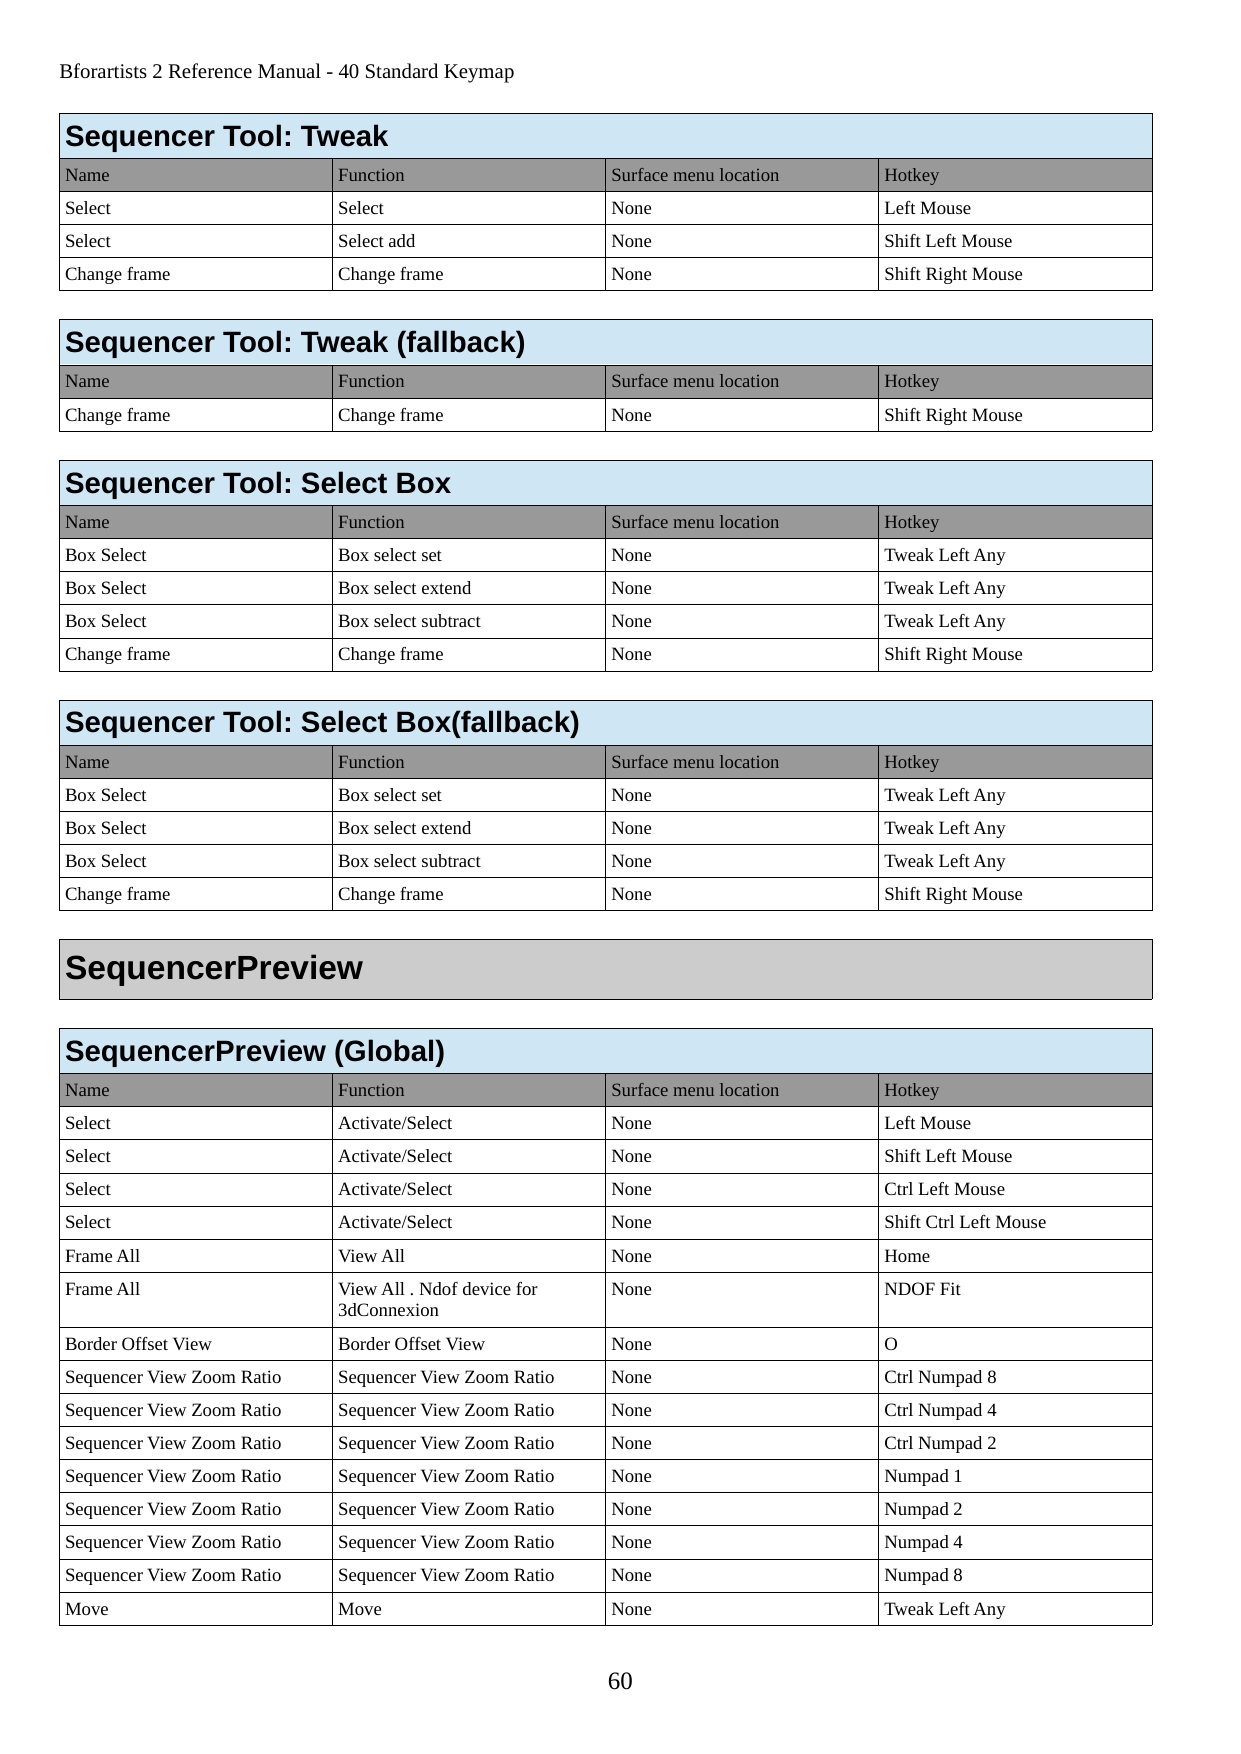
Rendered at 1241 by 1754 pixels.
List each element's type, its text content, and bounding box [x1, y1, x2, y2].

table_cell Surface menu location [606, 159, 878, 191]
table_cell Sequencer View Zoom Ratio [333, 1493, 605, 1525]
table_cell None [606, 845, 878, 877]
table_cell Surface menu location [606, 506, 878, 538]
table_header Sequencer Tool: Select Box(fallback) [60, 701, 1152, 745]
table_header SequencerPreview [60, 940, 1152, 999]
table_cell Ctrl Numpad 8 [879, 1361, 1152, 1393]
table_cell Left Mouse [879, 1107, 1152, 1139]
table_cell Tweak Left Any [879, 605, 1152, 637]
table_cell None [606, 1207, 878, 1239]
table_cell Box select subtract [333, 605, 605, 637]
table_cell None [606, 539, 878, 571]
table_cell Sequencer View Zoom Ratio [60, 1394, 332, 1426]
table_cell None [606, 1328, 878, 1360]
table_cell None [606, 779, 878, 811]
table_cell Name [60, 506, 332, 538]
table_cell Box Select [60, 539, 332, 571]
table_header SequencerPreview (Global) [60, 1029, 1152, 1073]
table_cell None [606, 1427, 878, 1459]
table_cell None [606, 1593, 878, 1625]
table_cell Box Select [60, 812, 332, 844]
table_cell Sequencer View Zoom Ratio [60, 1427, 332, 1459]
table_cell Surface menu location [606, 746, 878, 778]
table_cell Box select set [333, 779, 605, 811]
table_cell None [606, 1174, 878, 1206]
table_cell Function [333, 159, 605, 191]
table_cell Change frame [333, 399, 605, 431]
table_cell Frame All [60, 1273, 332, 1327]
table_cell Name [60, 746, 332, 778]
table_cell Select [60, 1107, 332, 1139]
table_header Sequencer Tool: Tweak (fallback) [60, 320, 1152, 364]
table_cell Numpad 2 [879, 1493, 1152, 1525]
table_cell Ctrl Numpad 4 [879, 1394, 1152, 1426]
table_cell None [606, 1273, 878, 1327]
table_cell None [606, 225, 878, 257]
table_cell Tweak Left Any [879, 1593, 1152, 1625]
table_cell O [879, 1328, 1152, 1360]
table_cell Activate/Select [333, 1174, 605, 1206]
table_cell Border Offset View [333, 1328, 605, 1360]
table_cell Sequencer View Zoom Ratio [60, 1460, 332, 1492]
table_cell None [606, 812, 878, 844]
table_cell Tweak Left Any [879, 845, 1152, 877]
table_cell Box Select [60, 845, 332, 877]
table_cell Numpad 8 [879, 1560, 1152, 1592]
table_cell Select [333, 192, 605, 224]
table_cell NDOF Fit [879, 1273, 1152, 1327]
table_cell Tweak Left Any [879, 539, 1152, 571]
table_cell Change frame [60, 258, 332, 290]
table_cell Shift Left Mouse [879, 225, 1152, 257]
table_cell Change frame [60, 639, 332, 671]
table_cell None [606, 605, 878, 637]
table_cell Function [333, 366, 605, 398]
table_cell Shift Right Mouse [879, 878, 1152, 910]
table_cell Tweak Left Any [879, 812, 1152, 844]
table_cell None [606, 399, 878, 431]
table_cell Sequencer View Zoom Ratio [60, 1526, 332, 1558]
table_cell Sequencer View Zoom Ratio [333, 1560, 605, 1592]
table_cell None [606, 1394, 878, 1426]
table_cell Hotkey [879, 746, 1152, 778]
table_cell Activate/Select [333, 1107, 605, 1139]
table_cell View All . Ndof device for 3dConnexion [333, 1273, 605, 1327]
table_cell Change frame [333, 878, 605, 910]
table_cell Sequencer View Zoom Ratio [333, 1427, 605, 1459]
table_cell View All [333, 1240, 605, 1272]
table_cell Change frame [333, 258, 605, 290]
table_cell Sequencer View Zoom Ratio [60, 1560, 332, 1592]
table_cell Ctrl Left Mouse [879, 1174, 1152, 1206]
table_cell None [606, 1560, 878, 1592]
table_cell Sequencer View Zoom Ratio [333, 1394, 605, 1426]
table_cell Sequencer View Zoom Ratio [60, 1361, 332, 1393]
table_cell Box Select [60, 605, 332, 637]
table_cell Sequencer View Zoom Ratio [333, 1526, 605, 1558]
table_cell None [606, 572, 878, 604]
table_cell Frame All [60, 1240, 332, 1272]
table_cell Tweak Left Any [879, 779, 1152, 811]
table_cell Move [333, 1593, 605, 1625]
table_cell Surface menu location [606, 366, 878, 398]
table_cell None [606, 1361, 878, 1393]
table_cell Shift Right Mouse [879, 399, 1152, 431]
table_cell None [606, 639, 878, 671]
table_cell Select [60, 225, 332, 257]
table_cell Shift Left Mouse [879, 1140, 1152, 1172]
table_cell Select [60, 1174, 332, 1206]
table_cell Change frame [60, 399, 332, 431]
table_cell Box select extend [333, 572, 605, 604]
table_cell Shift Right Mouse [879, 258, 1152, 290]
table_cell Tweak Left Any [879, 572, 1152, 604]
table_cell Function [333, 1074, 605, 1106]
table_cell Hotkey [879, 159, 1152, 191]
table_cell None [606, 1493, 878, 1525]
table_cell Box select set [333, 539, 605, 571]
table_cell None [606, 1140, 878, 1172]
table_cell None [606, 1240, 878, 1272]
table_cell Hotkey [879, 506, 1152, 538]
table_cell None [606, 258, 878, 290]
table_cell Sequencer View Zoom Ratio [60, 1493, 332, 1525]
table_cell Name [60, 159, 332, 191]
table_cell Numpad 4 [879, 1526, 1152, 1558]
table_header Sequencer Tool: Tweak [60, 114, 1152, 158]
table_cell Shift Right Mouse [879, 639, 1152, 671]
table_cell Box select subtract [333, 845, 605, 877]
table_header Sequencer Tool: Select Box [60, 461, 1152, 505]
table_cell Name [60, 366, 332, 398]
table_cell Box Select [60, 779, 332, 811]
table_cell None [606, 1107, 878, 1139]
table_cell Surface menu location [606, 1074, 878, 1106]
table_cell Hotkey [879, 1074, 1152, 1106]
table_cell Function [333, 506, 605, 538]
table_cell Function [333, 746, 605, 778]
table_cell Select [60, 1140, 332, 1172]
table_cell Left Mouse [879, 192, 1152, 224]
table_cell None [606, 1526, 878, 1558]
table_cell Change frame [60, 878, 332, 910]
table_cell Sequencer View Zoom Ratio [333, 1361, 605, 1393]
table_cell Select [60, 192, 332, 224]
table_cell Select [60, 1207, 332, 1239]
table_cell None [606, 878, 878, 910]
table_cell Name [60, 1074, 332, 1106]
table_cell Home [879, 1240, 1152, 1272]
table_cell Shift Ctrl Left Mouse [879, 1207, 1152, 1239]
table_cell Activate/Select [333, 1207, 605, 1239]
table_cell None [606, 1460, 878, 1492]
table_cell Move [60, 1593, 332, 1625]
table_cell Change frame [333, 639, 605, 671]
table_cell Activate/Select [333, 1140, 605, 1172]
table_cell Select add [333, 225, 605, 257]
table_cell Sequencer View Zoom Ratio [333, 1460, 605, 1492]
table_cell Ctrl Numpad 2 [879, 1427, 1152, 1459]
table_cell Box Select [60, 572, 332, 604]
table_cell Numpad 1 [879, 1460, 1152, 1492]
table_cell None [606, 192, 878, 224]
table_cell Hotkey [879, 366, 1152, 398]
table_cell Border Offset View [60, 1328, 332, 1360]
table_cell Box select extend [333, 812, 605, 844]
